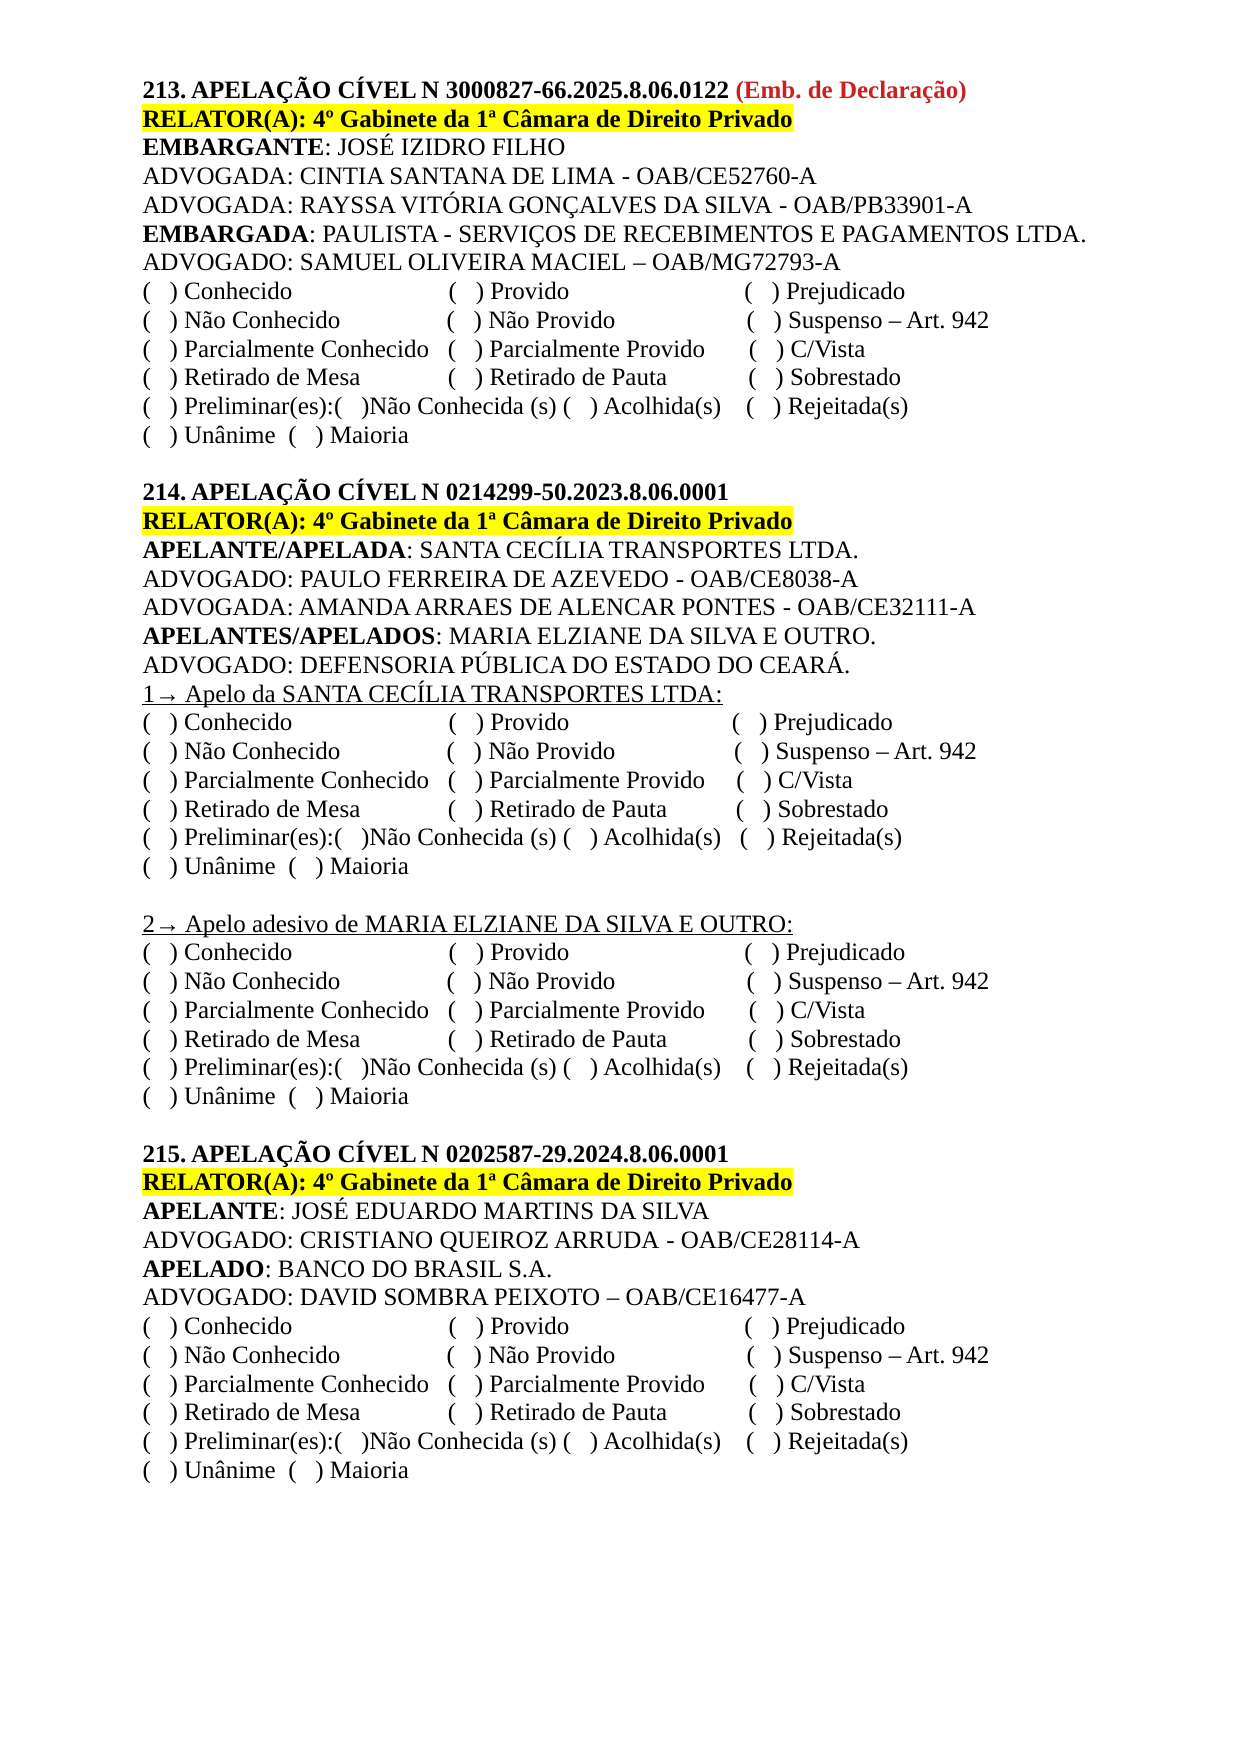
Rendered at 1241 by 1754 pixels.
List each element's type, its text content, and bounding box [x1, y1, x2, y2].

text ( ) Unânime ( ) Maioria [142, 851, 1158, 880]
text ( ) Preliminar(es):( )Não Conhecida (s) ( ) Acolhida(s) ( ) Rejeitada(s) [142, 822, 1158, 851]
text ( ) Não Conhecido ( ) Não Provido ( ) Suspenso – Art. 942 [142, 305, 1158, 334]
text 213. APELAÇÃO CÍVEL N 3000827-66.2025.8.06.0122 (Emb. de Declaração) RELATOR(A): 4º Gabinete da 1ª Câmara de Direito Privado EMBARGANTE: JOSÉ IZIDRO FILHO ADVOGADA: CINTIA SANTANA DE LIMA - OAB/CE52760-A ADVOGADA: RAYSSA VITÓRIA GONÇALVES DA SILVA - OAB/PB33901-A EMBARGADA: PAULISTA - SERVIÇOS DE RECEBIMENTOS E PAGAMENTOS LTDA. ADVOGADO: SAMUEL OLIVEIRA MACIEL – OAB/MG72793-A [142, 75, 1141, 276]
text ( ) Conhecido ( ) Provido ( ) Prejudicado [142, 937, 1141, 966]
text ( ) Retirado de Mesa ( ) Retirado de Pauta ( ) Sobrestado [142, 1397, 1158, 1426]
text ( ) Parcialmente Conhecido ( ) Parcialmente Provido ( ) C/Vista [142, 995, 1158, 1024]
text ( ) Parcialmente Conhecido ( ) Parcialmente Provido ( ) C/Vista [142, 1369, 1158, 1397]
text ( ) Unânime ( ) Maioria 215. APELAÇÃO CÍVEL N 0202587-29.2024.8.06.0001 RELATOR(A): 4º Gabinete da 1ª Câmara de Direito Privado APELANTE: JOSÉ EDUARDO MARTINS DA SILVA ADVOGADO: CRISTIANO QUEIROZ ARRUDA - OAB/CE28114-A APELADO: BANCO DO BRASIL S.A. ADVOGADO: DAVID SOMBRA PEIXOTO – OAB/CE16477-A [142, 1081, 1141, 1311]
text ( ) Preliminar(es):( )Não Conhecida (s) ( ) Acolhida(s) ( ) Rejeitada(s) [142, 391, 1158, 420]
text ( ) Não Conhecido ( ) Não Provido ( ) Suspenso – Art. 942 [142, 966, 1158, 995]
text ( ) Parcialmente Conhecido ( ) Parcialmente Provido ( ) C/Vista [142, 334, 1158, 362]
text 2→ Apelo adesivo de MARIA ELZIANE DA SILVA E OUTRO: [142, 909, 1141, 937]
text ( ) Parcialmente Conhecido ( ) Parcialmente Provido ( ) C/Vista [142, 765, 1158, 794]
text 1→ Apelo da SANTA CECÍLIA TRANSPORTES LTDA: [142, 679, 1141, 707]
text ( ) Retirado de Mesa ( ) Retirado de Pauta ( ) Sobrestado [142, 362, 1158, 391]
text ( ) Conhecido ( ) Provido ( ) Prejudicado [142, 1311, 1141, 1340]
text ( ) Não Conhecido ( ) Não Provido ( ) Suspenso – Art. 942 [142, 1340, 1158, 1369]
text ( ) Retirado de Mesa ( ) Retirado de Pauta ( ) Sobrestado [142, 794, 1158, 822]
text ( ) Retirado de Mesa ( ) Retirado de Pauta ( ) Sobrestado [142, 1024, 1158, 1052]
text ( ) Preliminar(es):( )Não Conhecida (s) ( ) Acolhida(s) ( ) Rejeitada(s) [142, 1052, 1158, 1081]
text ( ) Unânime ( ) Maioria 214. APELAÇÃO CÍVEL N 0214299-50.2023.8.06.0001 RELATOR(A): 4º Gabinete da 1ª Câmara de Direito Privado APELANTE/APELADA: SANTA CECÍLIA TRANSPORTES LTDA. ADVOGADO: PAULO FERREIRA DE AZEVEDO - OAB/CE8038-A ADVOGADA: AMANDA ARRAES DE ALENCAR PONTES - OAB/CE32111-A APELANTES/APELADOS: MARIA ELZIANE DA SILVA E OUTRO. [142, 420, 1141, 650]
text ( ) Não Conhecido ( ) Não Provido ( ) Suspenso – Art. 942 [142, 736, 1158, 765]
text ( ) Unânime ( ) Maioria [142, 1455, 1141, 1541]
text ( ) Preliminar(es):( )Não Conhecida (s) ( ) Acolhida(s) ( ) Rejeitada(s) [142, 1426, 1158, 1455]
text ADVOGADO: DEFENSORIA PÚBLICA DO ESTADO DO CEARÁ. [142, 650, 1141, 679]
text ( ) Conhecido ( ) Provido ( ) Prejudicado [142, 707, 1141, 736]
text ( ) Conhecido ( ) Provido ( ) Prejudicado [142, 276, 1141, 305]
